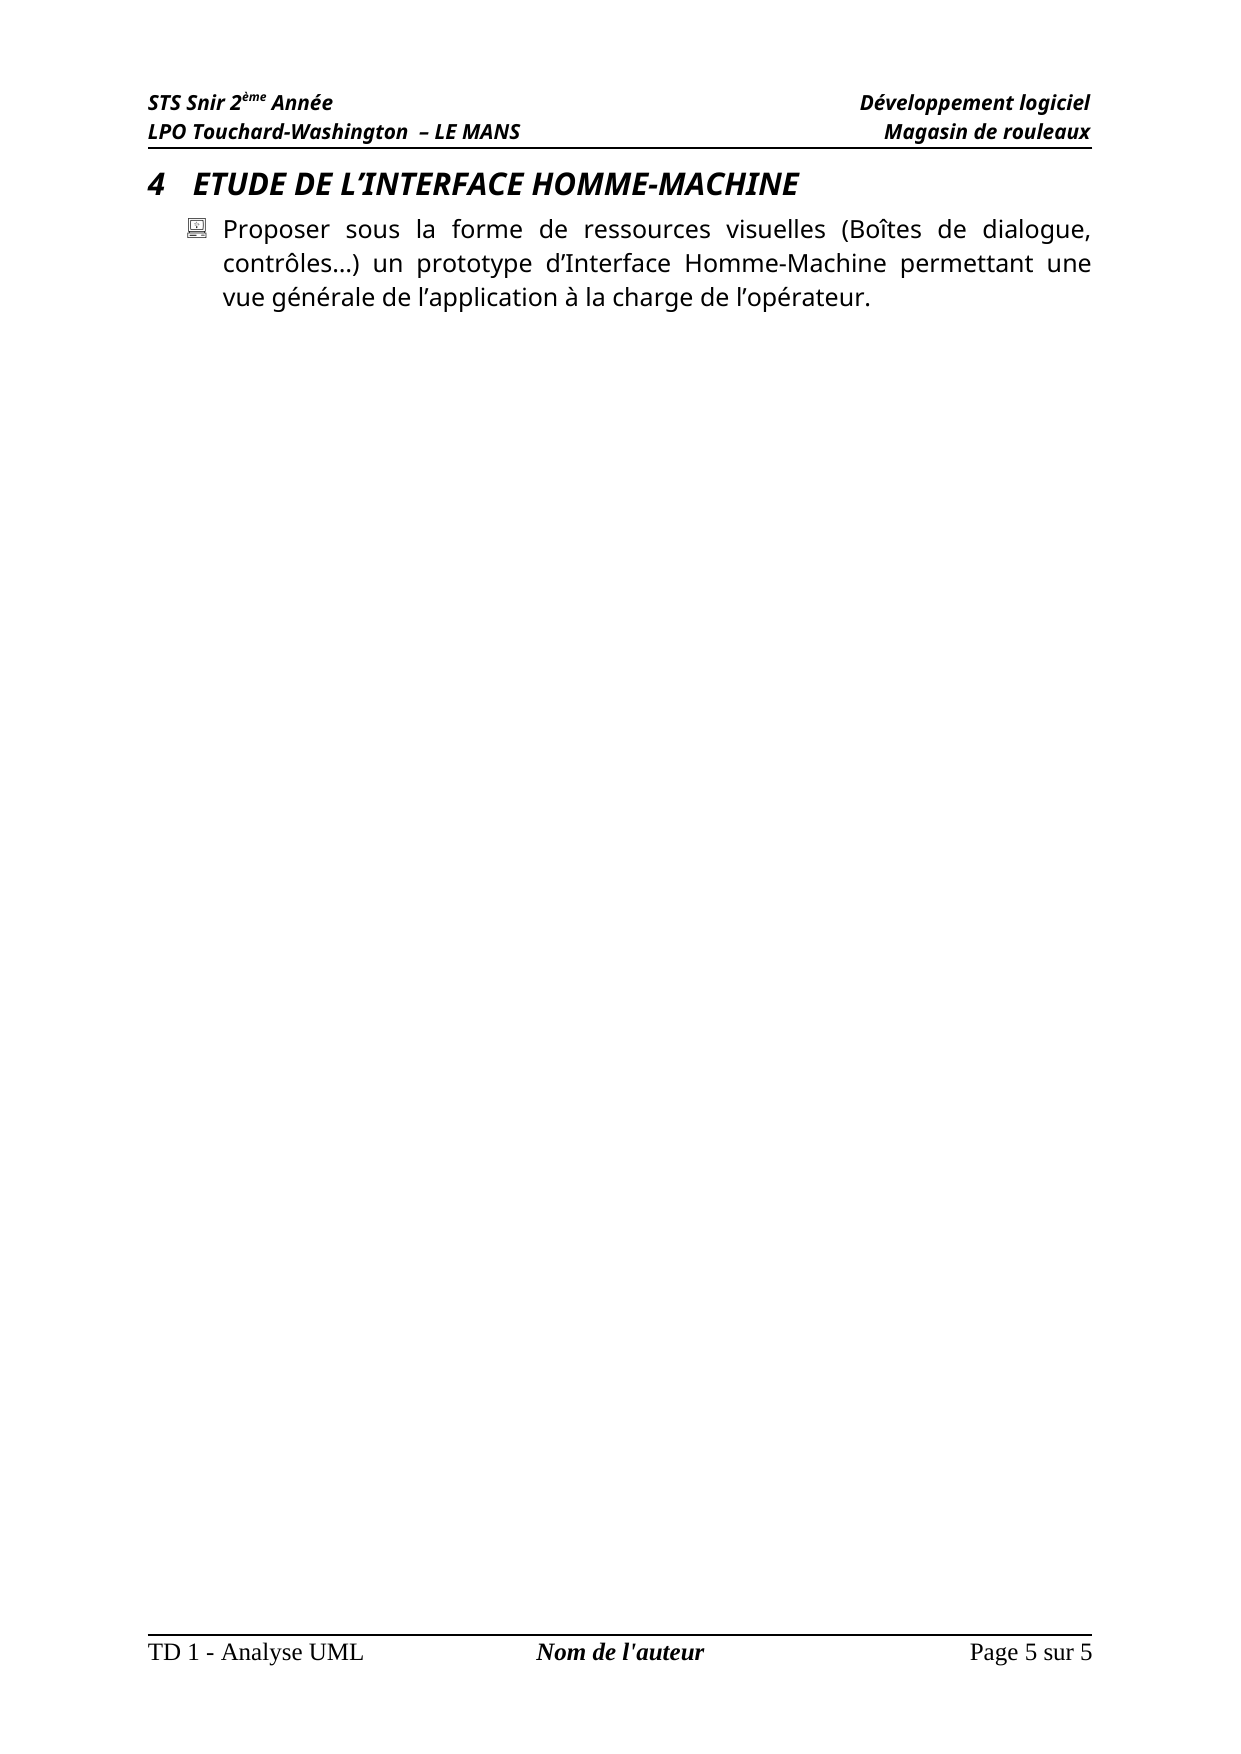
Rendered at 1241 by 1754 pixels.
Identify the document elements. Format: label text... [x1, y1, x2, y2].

subtitle Etude de l’interface Homme-Machine [148, 162, 1092, 205]
list Proposer sous la forme de ressources visuelles (Boîtes de dialogue, contrôles…) un prototype d’Interface Homme-Machine permettant une vue générale de l’application à la charge de l’opérateur. [185, 211, 1092, 313]
